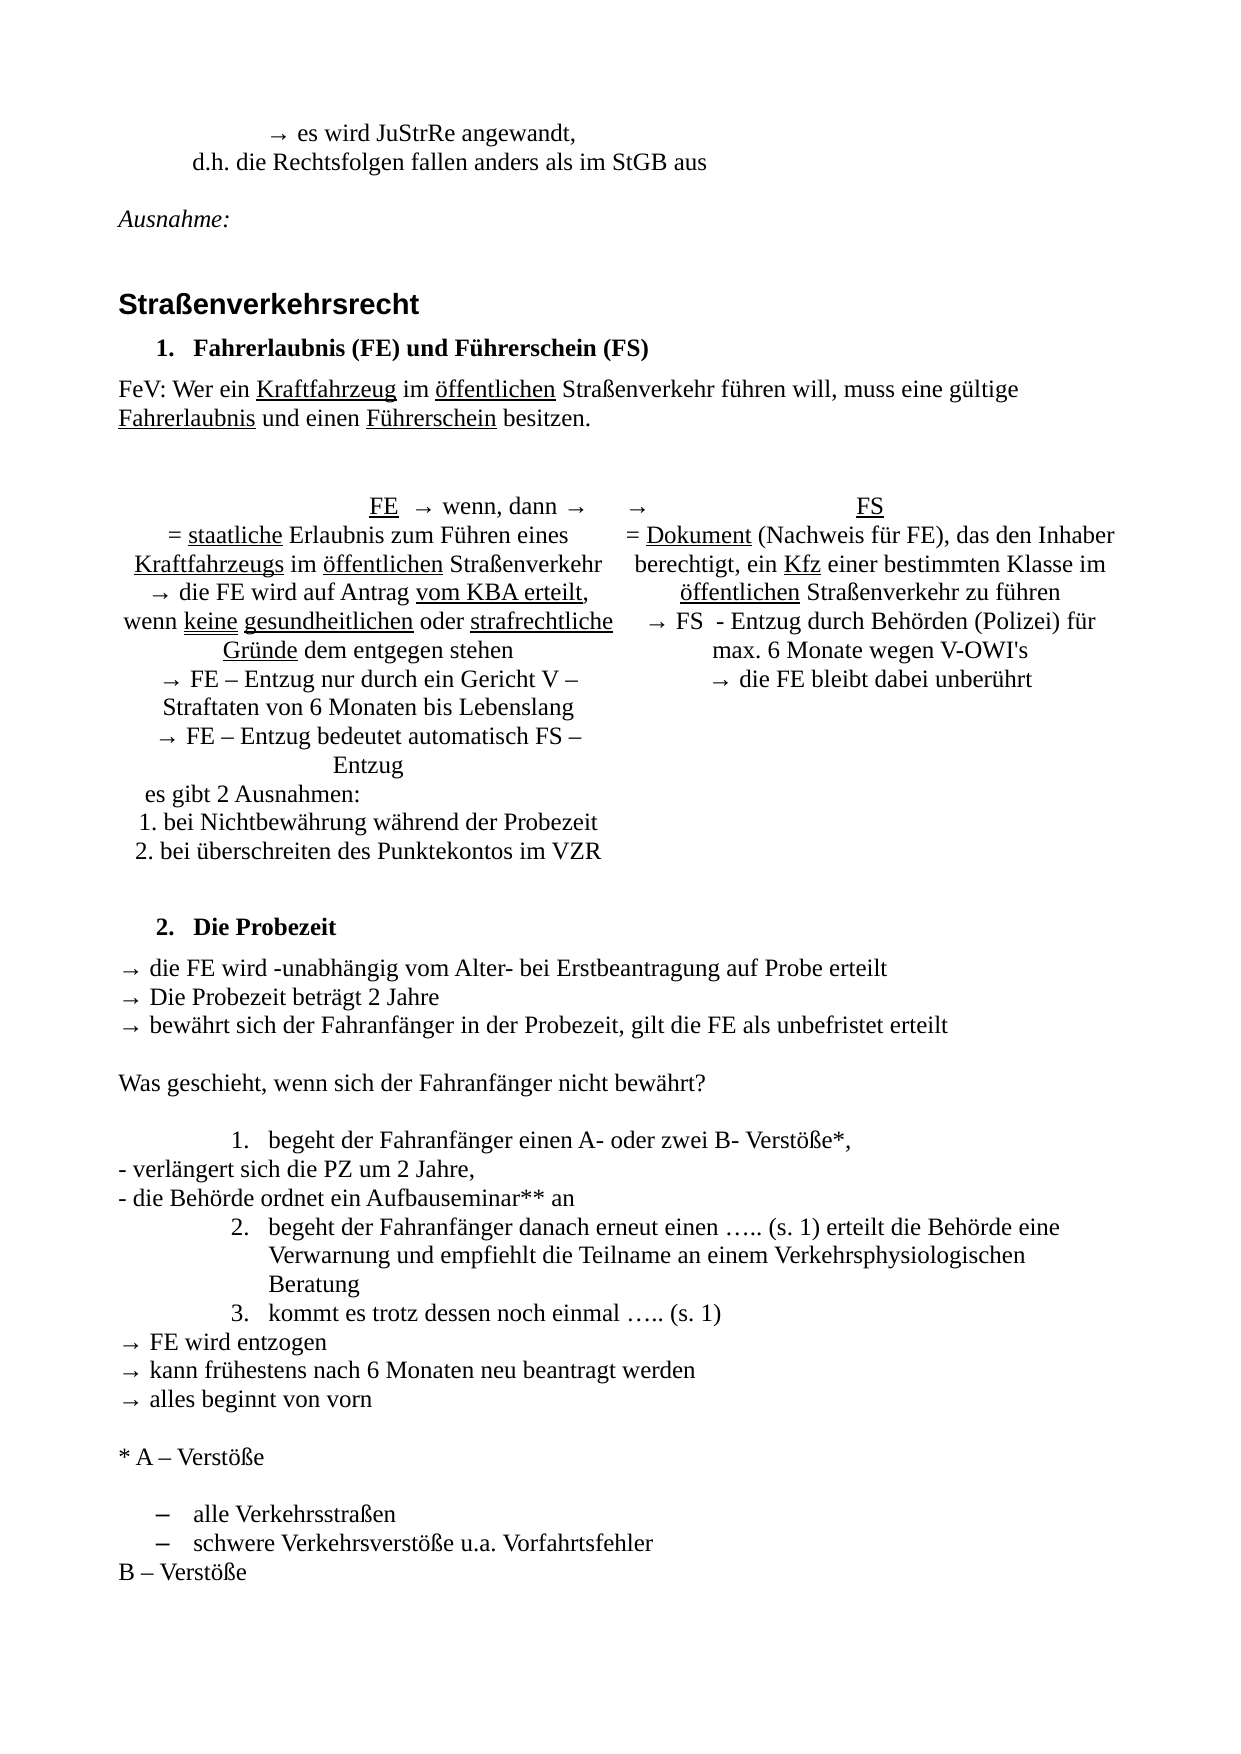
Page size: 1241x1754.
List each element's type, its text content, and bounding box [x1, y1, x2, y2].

table_header → FS = Dokument (Nachweis für FE), das den Inhaber berechtigt, ein Kfz einer bestimmten Klasse im öffentlichen Straßenverkehr zu führen → FS - Entzug durch Behörden (Polizei) für max. 6 Monate wegen V-OWI's → die FE bleibt dabei unberührt [619, 485, 1121, 871]
text FeV: Wer ein Kraftfahrzeug im öffentlichen Straßenverkehr führen will, muss eine gültige Fahrerlaubnis und einen Führerschein besitzen. [118, 374, 1122, 432]
list begeht der Fahranfänger danach erneut einen ….. (s. 1) erteilt die Behörde eine Verwarnung und empfiehlt die Teilname an einem Verkehrsphysiologischen Beratung [231, 1212, 1122, 1298]
text → Die Probezeit beträgt 2 Jahre [118, 982, 1122, 1011]
list schwere Verkehrsverstöße u.a. Vorfahrtsfehler [156, 1528, 1122, 1557]
subtitle Straßenverkehrsrecht [118, 287, 1122, 320]
text → es wird JuStrRe angewandt, [118, 118, 1122, 147]
text → FE wird entzogen [118, 1327, 1122, 1356]
text → bewährt sich der Fahranfänger in der Probezeit, gilt die FE als unbefristet erteilt [118, 1011, 1122, 1039]
text Ausnahme: [118, 204, 1122, 233]
list kommt es trotz dessen noch einmal ….. (s. 1) [231, 1298, 1122, 1327]
text * A – Verstöße [118, 1442, 1122, 1471]
list alle Verkehrsstraßen [156, 1499, 1122, 1528]
text Was geschieht, wenn sich der Fahranfänger nicht bewährt? [118, 1068, 1122, 1097]
list Die Probezeit [156, 912, 1122, 941]
list begeht der Fahranfänger einen A- oder zwei B- Verstöße*, [231, 1126, 1122, 1154]
list Fahrerlaubnis (FE) und Führerschein (FS) [156, 333, 1122, 362]
text → kann frühestens nach 6 Monaten neu beantragt werden [118, 1356, 1122, 1384]
text B – Verstöße [118, 1557, 1122, 1586]
text d.h. die Rechtsfolgen fallen anders als im StGB aus [118, 147, 1122, 176]
text - die Behörde ordnet ein Aufbauseminar** an [118, 1183, 1122, 1212]
text → die FE wird -unabhängig vom Alter- bei Erstbeantragung auf Probe erteilt [118, 953, 1122, 982]
table_header FE → wenn, dann → = staatliche Erlaubnis zum Führen eines Kraftfahrzeugs im öffentlichen Straßenverkehr → die FE wird auf Antrag vom KBA erteilt, wenn keine gesundheitlichen oder strafrechtliche Gründe dem entgegen stehen → FE – Entzug nur durch ein Gericht V – Straftaten von 6 Monaten bis Lebenslang → FE – Entzug bedeutet automatisch FS – Entzug es gibt 2 Ausnahmen: 1. bei Nichtbewährung während der Probezeit 2. bei überschreiten des Punktekontos im VZR [117, 485, 619, 871]
text - verlängert sich die PZ um 2 Jahre, [118, 1154, 1122, 1183]
text → alles beginnt von vorn [118, 1384, 1122, 1413]
